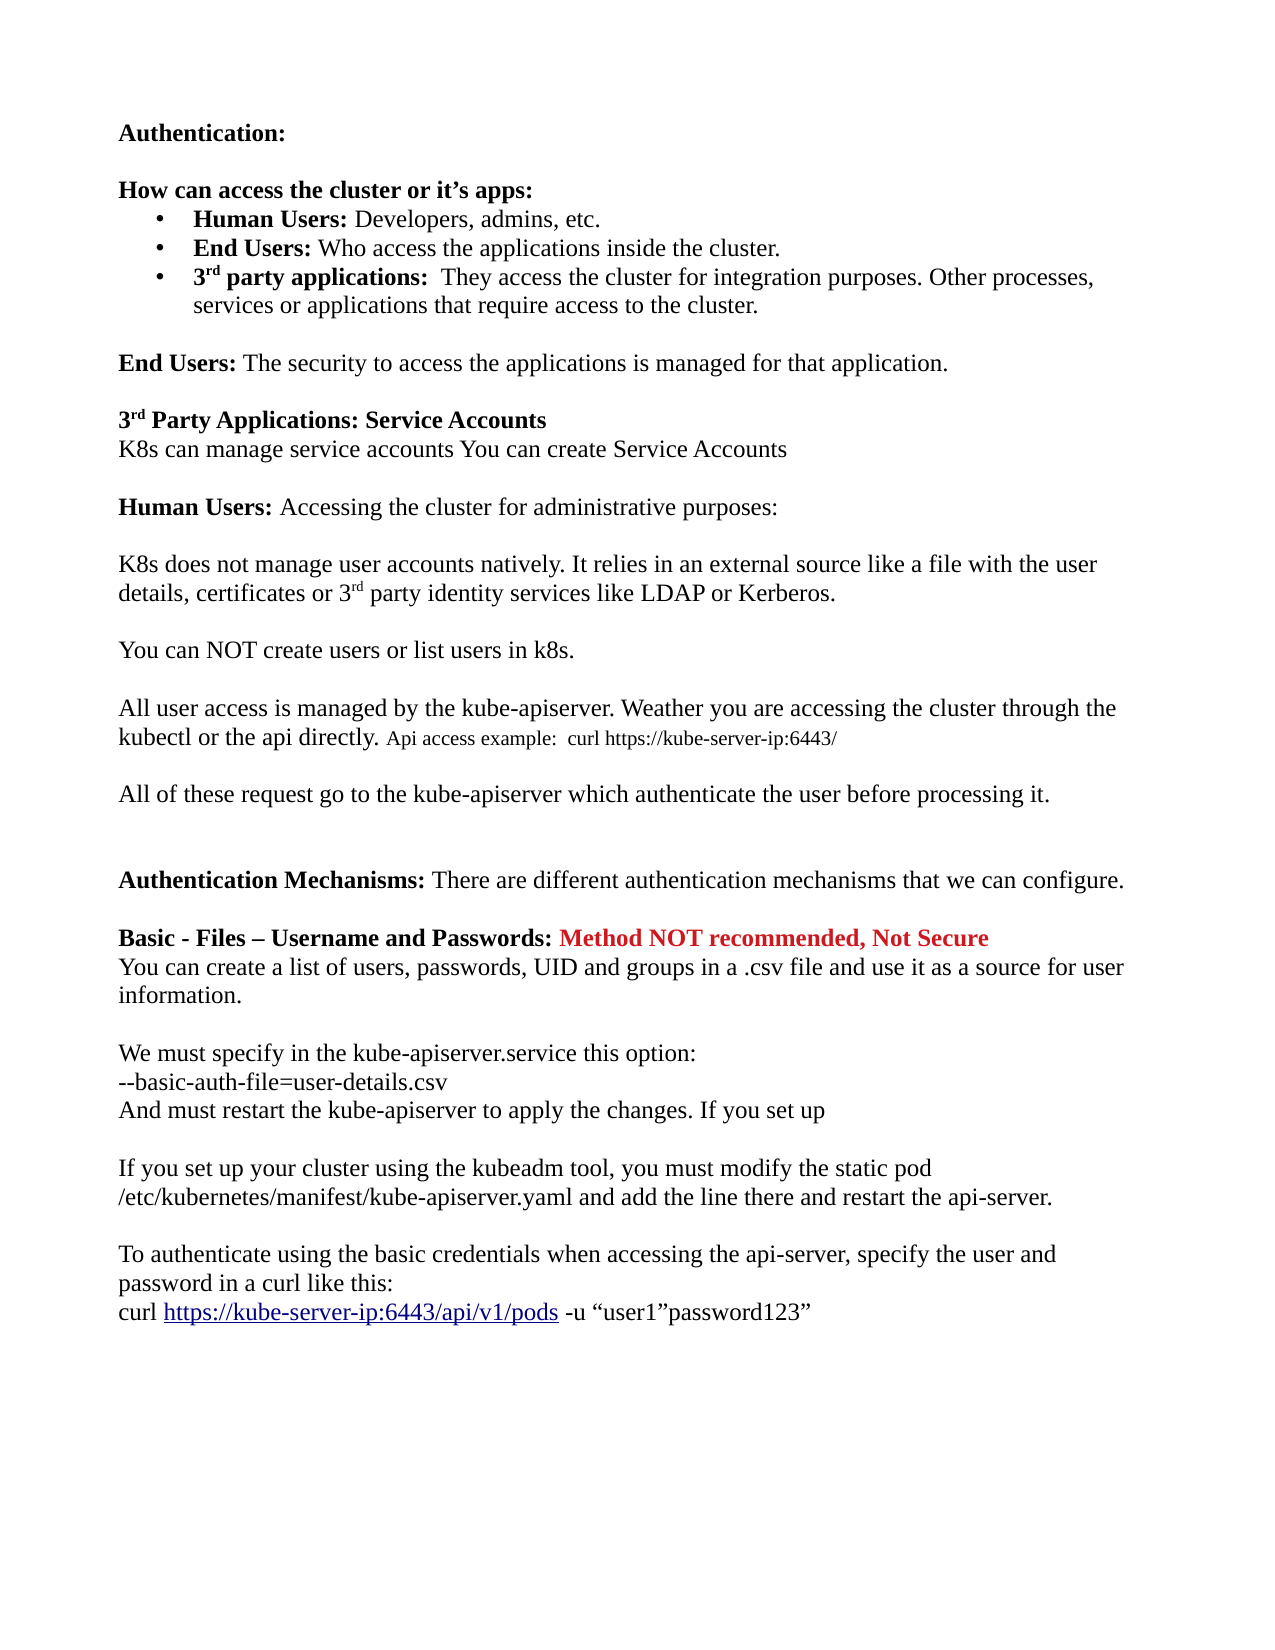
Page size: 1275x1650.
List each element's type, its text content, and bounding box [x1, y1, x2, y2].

text If you set up your cluster using the kubeadm tool, you must modify the static pod /etc/kubernetes/manifest/kube-apiserver.yaml and add the line there and restart the api-server. [118, 1153, 1157, 1211]
text Authentication: [118, 118, 1157, 147]
list Human Users: Developers, admins, etc. [156, 204, 1157, 233]
text How can access the cluster or it’s apps: [118, 176, 1157, 204]
text K8s can manage service accounts You can create Service Accounts [118, 434, 1157, 463]
text --basic-auth-file=user-details.csv [118, 1067, 1157, 1096]
text Human Users: Accessing the cluster for administrative purposes: [118, 492, 1157, 521]
text We must specify in the kube-apiserver.service this option: [118, 1038, 1157, 1067]
text curl https://kube-server-ip:6443/api/v1/pods -u “user1”password123” [118, 1297, 1157, 1326]
text Basic - Files – Username and Passwords: Method NOT recommended, Not Secure [118, 923, 1157, 952]
text And must restart the kube-apiserver to apply the changes. If you set up [118, 1096, 1157, 1124]
text End Users: The security to access the applications is managed for that application. [118, 348, 1157, 377]
text 3rd Party Applications: Service Accounts [118, 406, 1157, 434]
text You can NOT create users or list users in k8s. [118, 636, 1157, 664]
text All of these request go to the kube-apiserver which authenticate the user before processing it. [118, 779, 1157, 808]
text To authenticate using the basic credentials when accessing the api-server, specify the user and password in a curl like this: [118, 1239, 1157, 1297]
text All user access is managed by the kube-apiserver. Weather you are accessing the cluster through the kubectl or the api directly. Api access example: curl https://kube-server-ip:6443/ [118, 693, 1157, 751]
text K8s does not manage user accounts natively. It relies in an external source like a file with the user details, certificates or 3rd party identity services like LDAP or Kerberos. [118, 549, 1157, 607]
text You can create a list of users, passwords, UID and groups in a .csv file and use it as a source for user information. [118, 952, 1157, 1009]
list End Users: Who access the applications inside the cluster. [156, 233, 1157, 262]
list 3rd party applications: They access the cluster for integration purposes. Other processes, services or applications that require access to the cluster. [156, 262, 1157, 319]
text Authentication Mechanisms: There are different authentication mechanisms that we can configure. [118, 866, 1157, 894]
